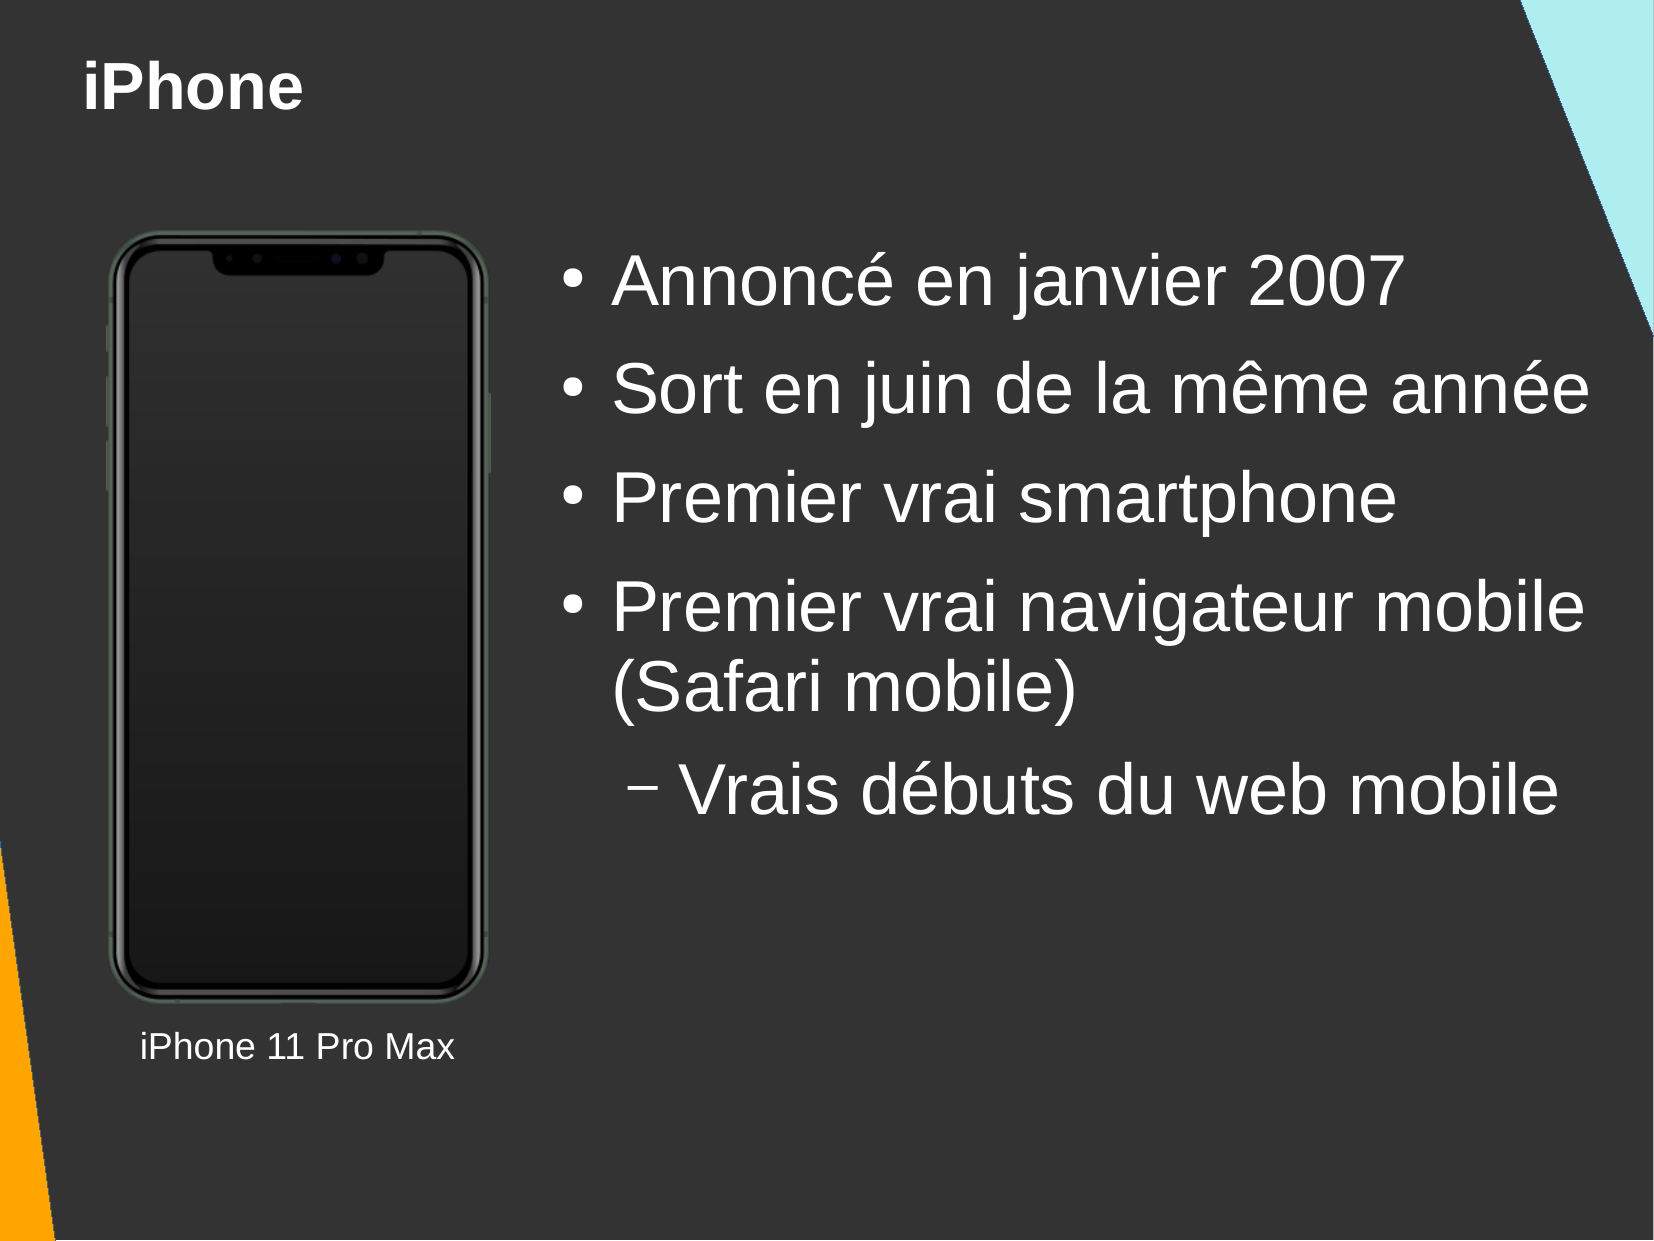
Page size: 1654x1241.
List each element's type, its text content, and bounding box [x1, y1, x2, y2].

text_box [0, 840, 56, 1241]
text_box [1520, 0, 1654, 337]
text_box iPhone 11 Pro Max [125, 1017, 473, 1075]
picture [106, 230, 491, 1004]
list Annoncé en janvier 2007 Sort en juin de la même année Premier vrai smartphone Premier vrai navigateur mobile (Safari mobile) Vrais débuts du web mobile [542, 239, 1607, 886]
title iPhone [82, 49, 1571, 152]
